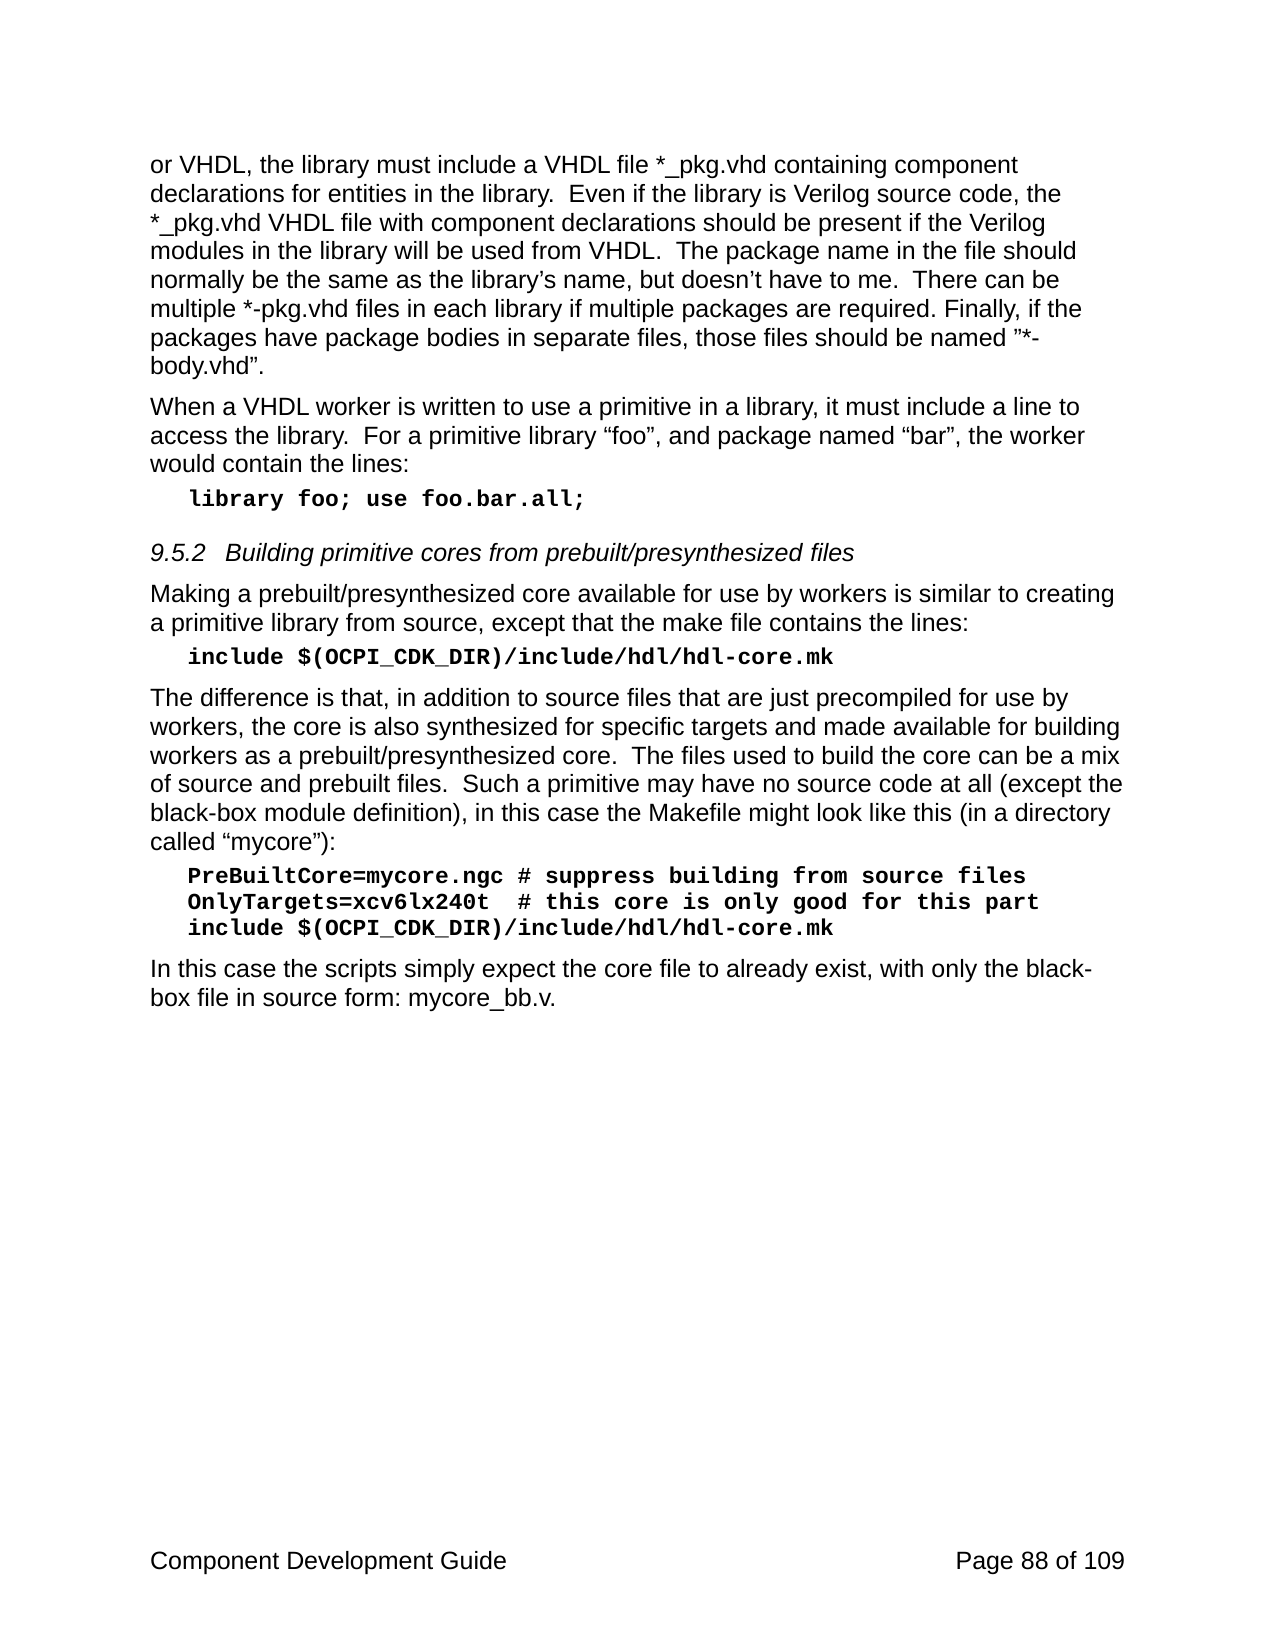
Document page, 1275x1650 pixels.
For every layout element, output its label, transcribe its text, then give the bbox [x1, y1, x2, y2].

text library foo; use foo.bar.all; [187, 487, 1125, 513]
text or VHDL, the library must include a VHDL file *_pkg.vhd containing component declarations for entities in the library. Even if the library is Verilog source code, the *_pkg.vhd VHDL file with component declarations should be present if the Verilog modules in the library will be used from VHDL. The package name in the file should normally be the same as the library’s name, but doesn’t have to me. There can be multiple *-pkg.vhd files in each library if multiple packages are required. Finally, if the packages have package bodies in separate files, those files should be named ”*-body.vhd”. [150, 150, 1125, 380]
text include $(OCPI_CDK_DIR)/include/hdl/hdl-core.mk [187, 645, 1125, 671]
text In this case the scripts simply expect the core file to already exist, with only the black-box file in source form: mycore_bb.v. [150, 954, 1125, 1012]
text When a VHDL worker is written to use a primitive in a library, it must include a line to access the library. For a primitive library “foo”, and package named “bar”, the worker would contain the lines: [150, 392, 1125, 478]
text Making a prebuilt/presynthesized core available for use by workers is similar to creating a primitive library from source, except that the make file contains the lines: [150, 579, 1125, 636]
text The difference is that, in addition to source files that are just precompiled for use by workers, the core is also synthesized for specific targets and made available for building workers as a prebuilt/presynthesized core. The files used to build the core can be a mix of source and prebuilt files. Such a primitive may have no source code at all (except the black-box module definition), in this case the Makefile might look like this (in a directory called “mycore”): [150, 683, 1125, 856]
subtitle Building primitive cores from prebuilt/presynthesized files [150, 538, 1125, 567]
text PreBuiltCore=mycore.ngc # suppress building from source files OnlyTargets=xcv6lx240t # this core is only good for this part include $(OCPI_CDK_DIR)/include/hdl/hdl-core.mk [187, 865, 1125, 942]
